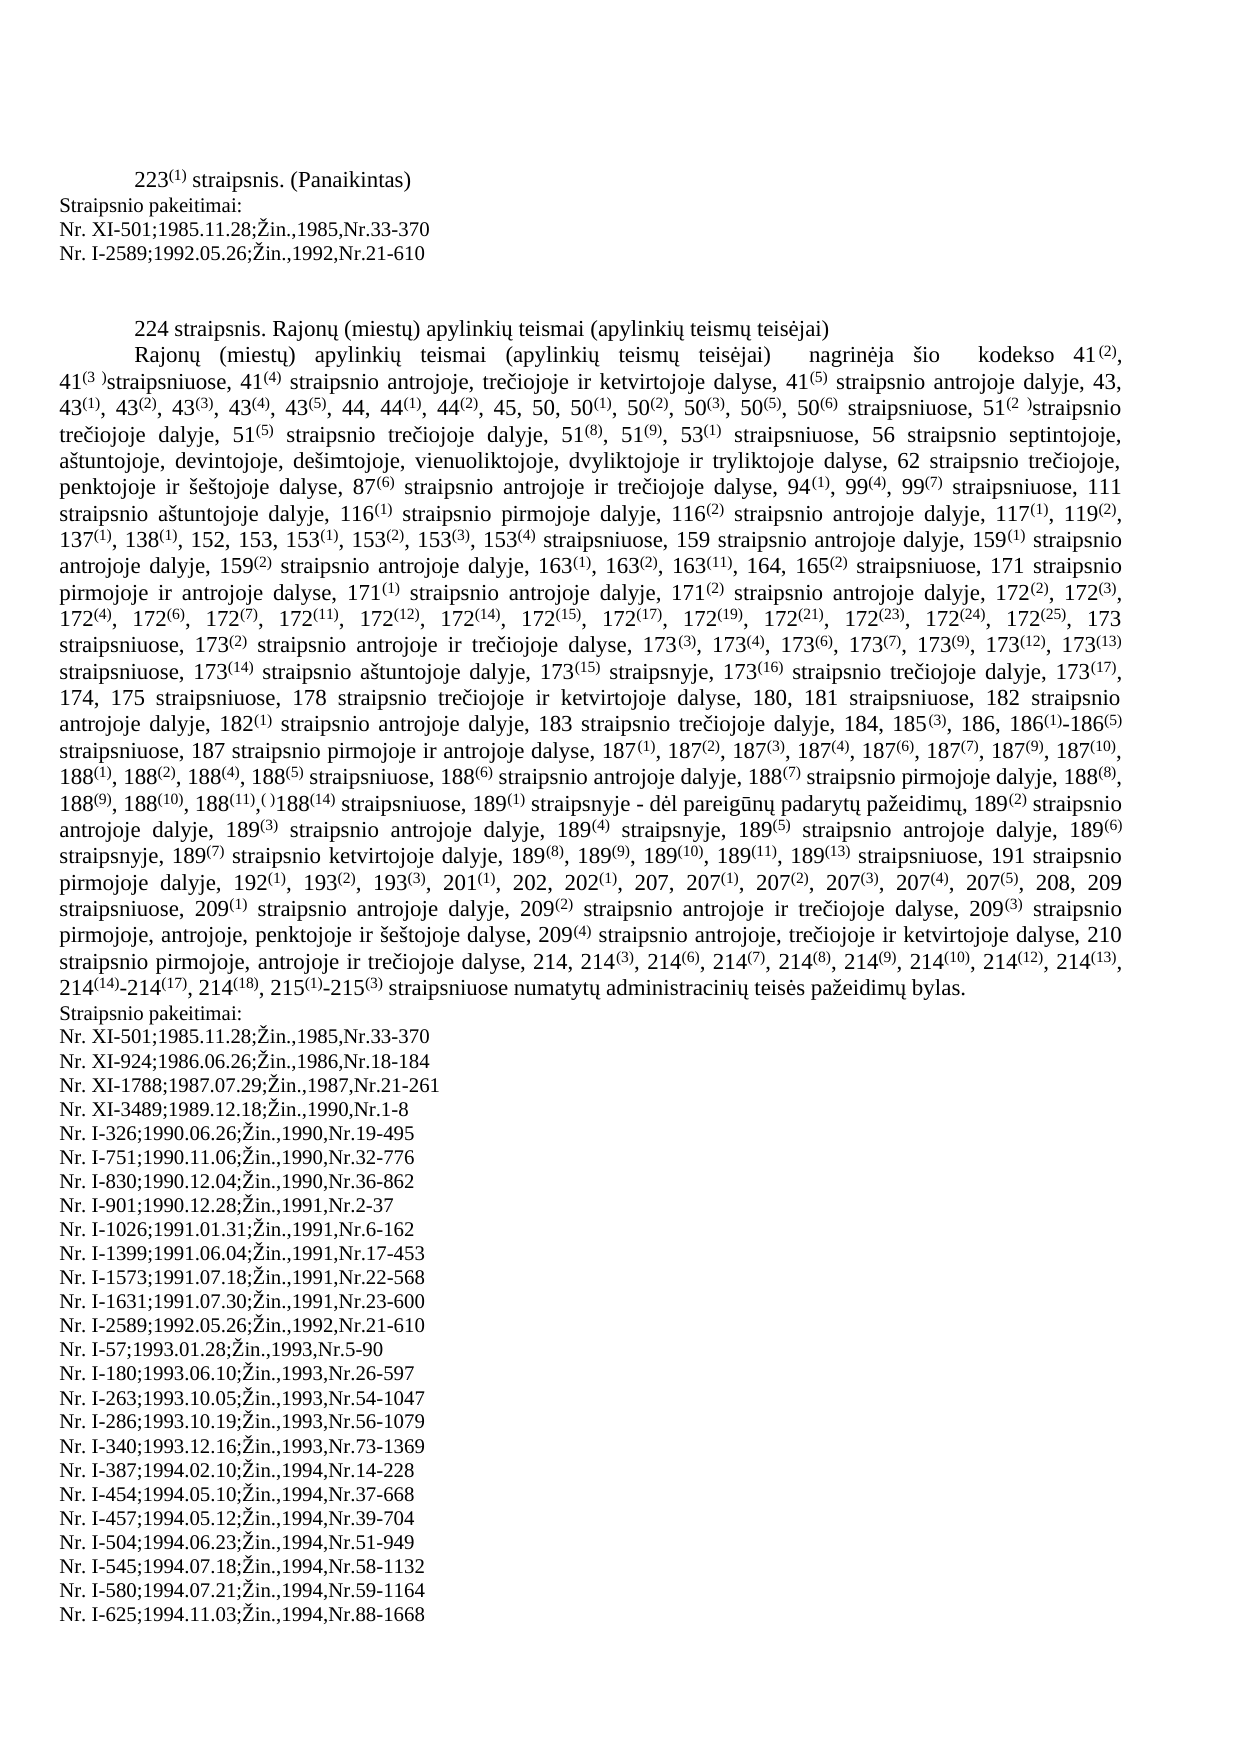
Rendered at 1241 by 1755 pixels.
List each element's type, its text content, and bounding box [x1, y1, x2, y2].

text Straipsnio pakeitimai: [59, 1000, 1122, 1024]
text Nr. XI-501;1985.11.28;Žin.,1985,Nr.33-370 [59, 217, 1122, 241]
text Nr. I-2589;1992.05.26;Žin.,1992,Nr.21-610 [59, 1313, 1122, 1337]
text Nr. XI-3489;1989.12.18;Žin.,1990,Nr.1-8 [59, 1097, 1122, 1121]
text Nr. I-340;1993.12.16;Žin.,1993,Nr.73-1369 [59, 1433, 1122, 1458]
text Nr. I-504;1994.06.23;Žin.,1994,Nr.51-949 [59, 1530, 1122, 1554]
text Nr. XI-924;1986.06.26;Žin.,1986,Nr.18-184 [59, 1048, 1122, 1073]
text Nr. I-830;1990.12.04;Žin.,1990,Nr.36-862 [59, 1169, 1122, 1193]
text Nr. I-625;1994.11.03;Žin.,1994,Nr.88-1668 [59, 1602, 1122, 1626]
text Nr. I-1399;1991.06.04;Žin.,1991,Nr.17-453 [59, 1241, 1122, 1265]
text Nr. I-1573;1991.07.18;Žin.,1991,Nr.22-568 [59, 1265, 1122, 1289]
text Nr. I-180;1993.06.10;Žin.,1993,Nr.26-597 [59, 1361, 1122, 1385]
text Nr. I-751;1990.11.06;Žin.,1990,Nr.32-776 [59, 1145, 1122, 1169]
text Nr. I-263;1993.10.05;Žin.,1993,Nr.54-1047 [59, 1385, 1122, 1409]
text Nr. I-901;1990.12.28;Žin.,1991,Nr.2-37 [59, 1193, 1122, 1217]
text Nr. I-326;1990.06.26;Žin.,1990,Nr.19-495 [59, 1121, 1122, 1145]
text Nr. I-545;1994.07.18;Žin.,1994,Nr.58-1132 [59, 1554, 1122, 1578]
text Nr. I-1631;1991.07.30;Žin.,1991,Nr.23-600 [59, 1289, 1122, 1313]
text Nr. I-2589;1992.05.26;Žin.,1992,Nr.21-610 [59, 241, 1122, 265]
text Rajonų (miestų) apylinkių teismai (apylinkių teismų teisėjai) nagrinėja šio kodekso 41(2), 41(3 )straipsniuose, 41(4) straipsnio antrojoje, trečiojoje ir ketvirtojoje dalyse, 41(5) straipsnio antrojoje dalyje, 43, 43(1), 43(2), 43(3), 43(4), 43(5), 44, 44(1), 44(2), 45, 50, 50(1), 50(2), 50(3), 50(5), 50(6) straipsniuose, 51(2 )straipsnio trečiojoje dalyje, 51(5) straipsnio trečiojoje dalyje, 51(8), 51(9), 53(1) straipsniuose, 56 straipsnio septintojoje, aštuntojoje, devintojoje, dešimtojoje, vienuoliktojoje, dvyliktojoje ir tryliktojoje dalyse, 62 straipsnio trečiojoje, penktojoje ir šeštojoje dalyse, 87(6) straipsnio antrojoje ir trečiojoje dalyse, 94(1), 99(4), 99(7) straipsniuose, 111 straipsnio aštuntojoje dalyje, 116(1) straipsnio pirmojoje dalyje, 116(2) straipsnio antrojoje dalyje, 117(1), 119(2), 137(1), 138(1), 152, 153, 153(1), 153(2), 153(3), 153(4) straipsniuose, 159 straipsnio antrojoje dalyje, 159(1) straipsnio antrojoje dalyje, 159(2) straipsnio antrojoje dalyje, 163(1), 163(2), 163(11), 164, 165(2) straipsniuose, 171 straipsnio pirmojoje ir antrojoje dalyse, 171(1) straipsnio antrojoje dalyje, 171(2) straipsnio antrojoje dalyje, 172(2), 172(3), 172(4), 172(6), 172(7), 172(11), 172(12), 172(14), 172(15), 172(17), 172(19), 172(21), 172(23), 172(24), 172(25), 173 straipsniuose, 173(2) straipsnio antrojoje ir trečiojoje dalyse, 173(3), 173(4), 173(6), 173(7), 173(9), 173(12), 173(13) straipsniuose, 173(14) straipsnio aštuntojoje dalyje, 173(15) straipsnyje, 173(16) straipsnio trečiojoje dalyje, 173(17), 174, 175 straipsniuose, 178 straipsnio trečiojoje ir ketvirtojoje dalyse, 180, 181 straipsniuose, 182 straipsnio antrojoje dalyje, 182(1) straipsnio antrojoje dalyje, 183 straipsnio trečiojoje dalyje, 184, 185(3), 186, 186(1)-186(5) straipsniuose, 187 straipsnio pirmojoje ir antrojoje dalyse, 187(1), 187(2), 187(3), 187(4), 187(6), 187(7), 187(9), 187(10), 188(1), 188(2), 188(4), 188(5) straipsniuose, 188(6) straipsnio antrojoje dalyje, 188(7) straipsnio pirmojoje dalyje, 188(8), 188(9), 188(10), 188(11),( )188(14) straipsniuose, 189(1) straipsnyje - dėl pareigūnų padarytų pažeidimų, 189(2) straipsnio antrojoje dalyje, 189(3) straipsnio antrojoje dalyje, 189(4) straipsnyje, 189(5) straipsnio antrojoje dalyje, 189(6) straipsnyje, 189(7) straipsnio ketvirtojoje dalyje, 189(8), 189(9), 189(10), 189(11), 189(13) straipsniuose, 191 straipsnio pirmojoje dalyje, 192(1), 193(2), 193(3), 201(1), 202, 202(1), 207, 207(1), 207(2), 207(3), 207(4), 207(5), 208, 209 straipsniuose, 209(1) straipsnio antrojoje dalyje, 209(2) straipsnio antrojoje ir trečiojoje dalyse, 209(3) straipsnio pirmojoje, antrojoje, penktojoje ir šeštojoje dalyse, 209(4) straipsnio antrojoje, trečiojoje ir ketvirtojoje dalyse, 210 straipsnio pirmojoje, antrojoje ir trečiojoje dalyse, 214, 214(3), 214(6), 214(7), 214(8), 214(9), 214(10), 214(12), 214(13), 214(14)-214(17), 214(18), 215(1)-215(3) straipsniuose numatytų administracinių teisės pažeidimų bylas. [59, 342, 1122, 1000]
text Nr. I-1026;1991.01.31;Žin.,1991,Nr.6-162 [59, 1217, 1122, 1241]
text Nr. I-457;1994.05.12;Žin.,1994,Nr.39-704 [59, 1506, 1122, 1530]
text Nr. I-387;1994.02.10;Žin.,1994,Nr.14-228 [59, 1458, 1122, 1482]
text Nr. XI-501;1985.11.28;Žin.,1985,Nr.33-370 [59, 1024, 1122, 1048]
text 223(1) straipsnis. (Panaikintas) [59, 166, 1122, 193]
text Straipsnio pakeitimai: [59, 193, 1122, 217]
text Nr. I-57;1993.01.28;Žin.,1993,Nr.5-90 [59, 1337, 1122, 1361]
text 224 straipsnis. Rajonų (miestų) apylinkių teismai (apylinkių teismų teisėjai) [59, 315, 1122, 342]
text Nr. I-580;1994.07.21;Žin.,1994,Nr.59-1164 [59, 1578, 1122, 1602]
text Nr. I-286;1993.10.19;Žin.,1993,Nr.56-1079 [59, 1409, 1122, 1433]
text Nr. XI-1788;1987.07.29;Žin.,1987,Nr.21-261 [59, 1073, 1122, 1097]
text Nr. I-454;1994.05.10;Žin.,1994,Nr.37-668 [59, 1482, 1122, 1506]
